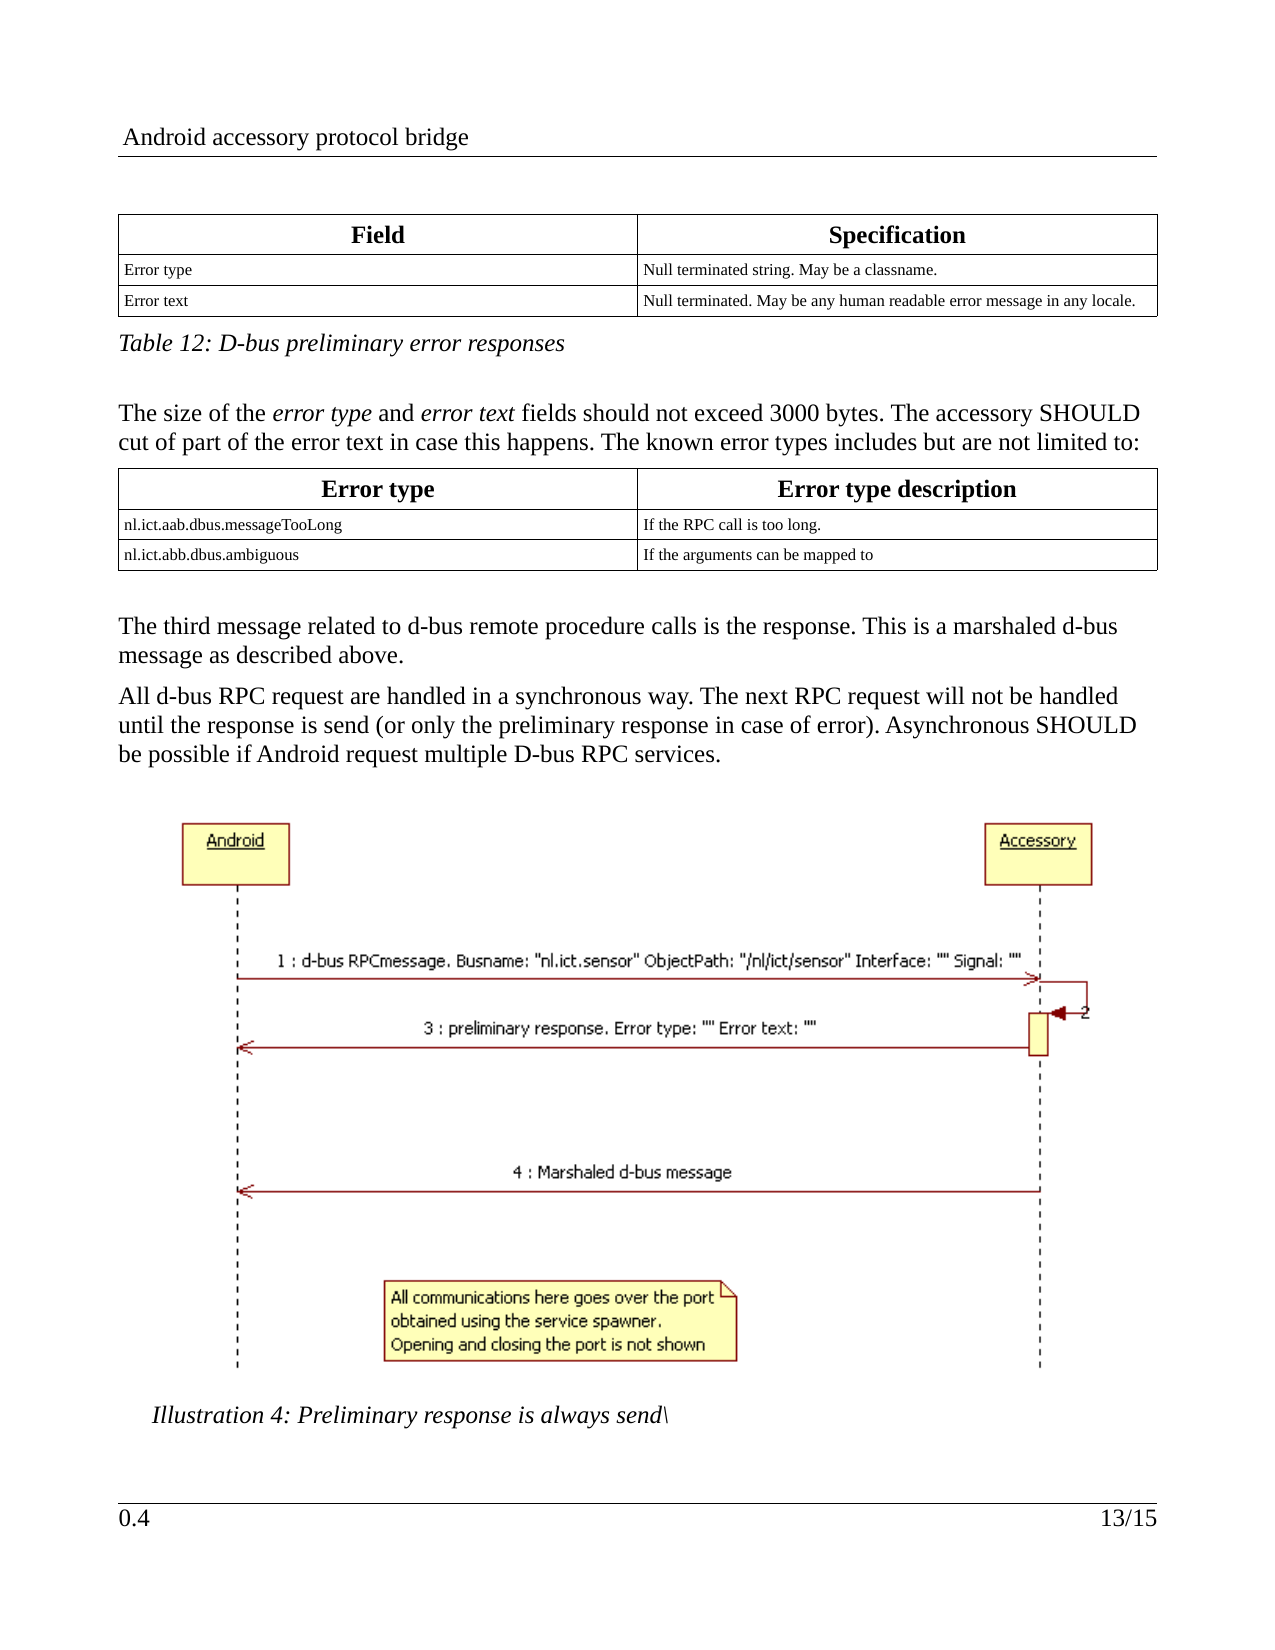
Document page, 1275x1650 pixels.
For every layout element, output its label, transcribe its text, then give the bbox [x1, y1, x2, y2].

text Illustration 4: Preliminary response is always send\ [152, 1401, 1123, 1429]
table_header Error type [119, 469, 637, 509]
table_cell nl.ict.aab.dbus.messageTooLong [119, 510, 637, 539]
table_cell Error type [119, 255, 637, 285]
table_cell If the arguments can be mapped to [638, 540, 1157, 570]
text The third message related to d-bus remote procedure calls is the response. This is a marshaled d-bus message as described above. [118, 611, 1157, 669]
table_cell Null terminated string. May be a classname. [638, 255, 1157, 285]
text Table 12: D-bus preliminary error responses [118, 328, 1157, 357]
table_cell Error text [119, 286, 637, 316]
table_cell nl.ict.abb.dbus.ambiguous [119, 540, 637, 570]
table_cell Null terminated. May be any human readable error message in any locale. [638, 286, 1157, 316]
picture [151, 792, 1124, 1401]
table_header Specification [638, 215, 1157, 254]
text All d-bus RPC request are handled in a synchronous way. The next RPC request will not be handled until the response is send (or only the preliminary response in case of error). Asynchronous SHOULD be possible if Android request multiple D-bus RPC services. [118, 681, 1157, 768]
table_cell If the RPC call is too long. [638, 510, 1157, 539]
table_header Error type description [638, 469, 1157, 509]
text The size of the error type and error text fields should not exceed 3000 bytes. The accessory SHOULD cut of part of the error text in case this happens. The known error types includes but are not limited to: [118, 398, 1157, 456]
table_header Field [119, 215, 637, 254]
